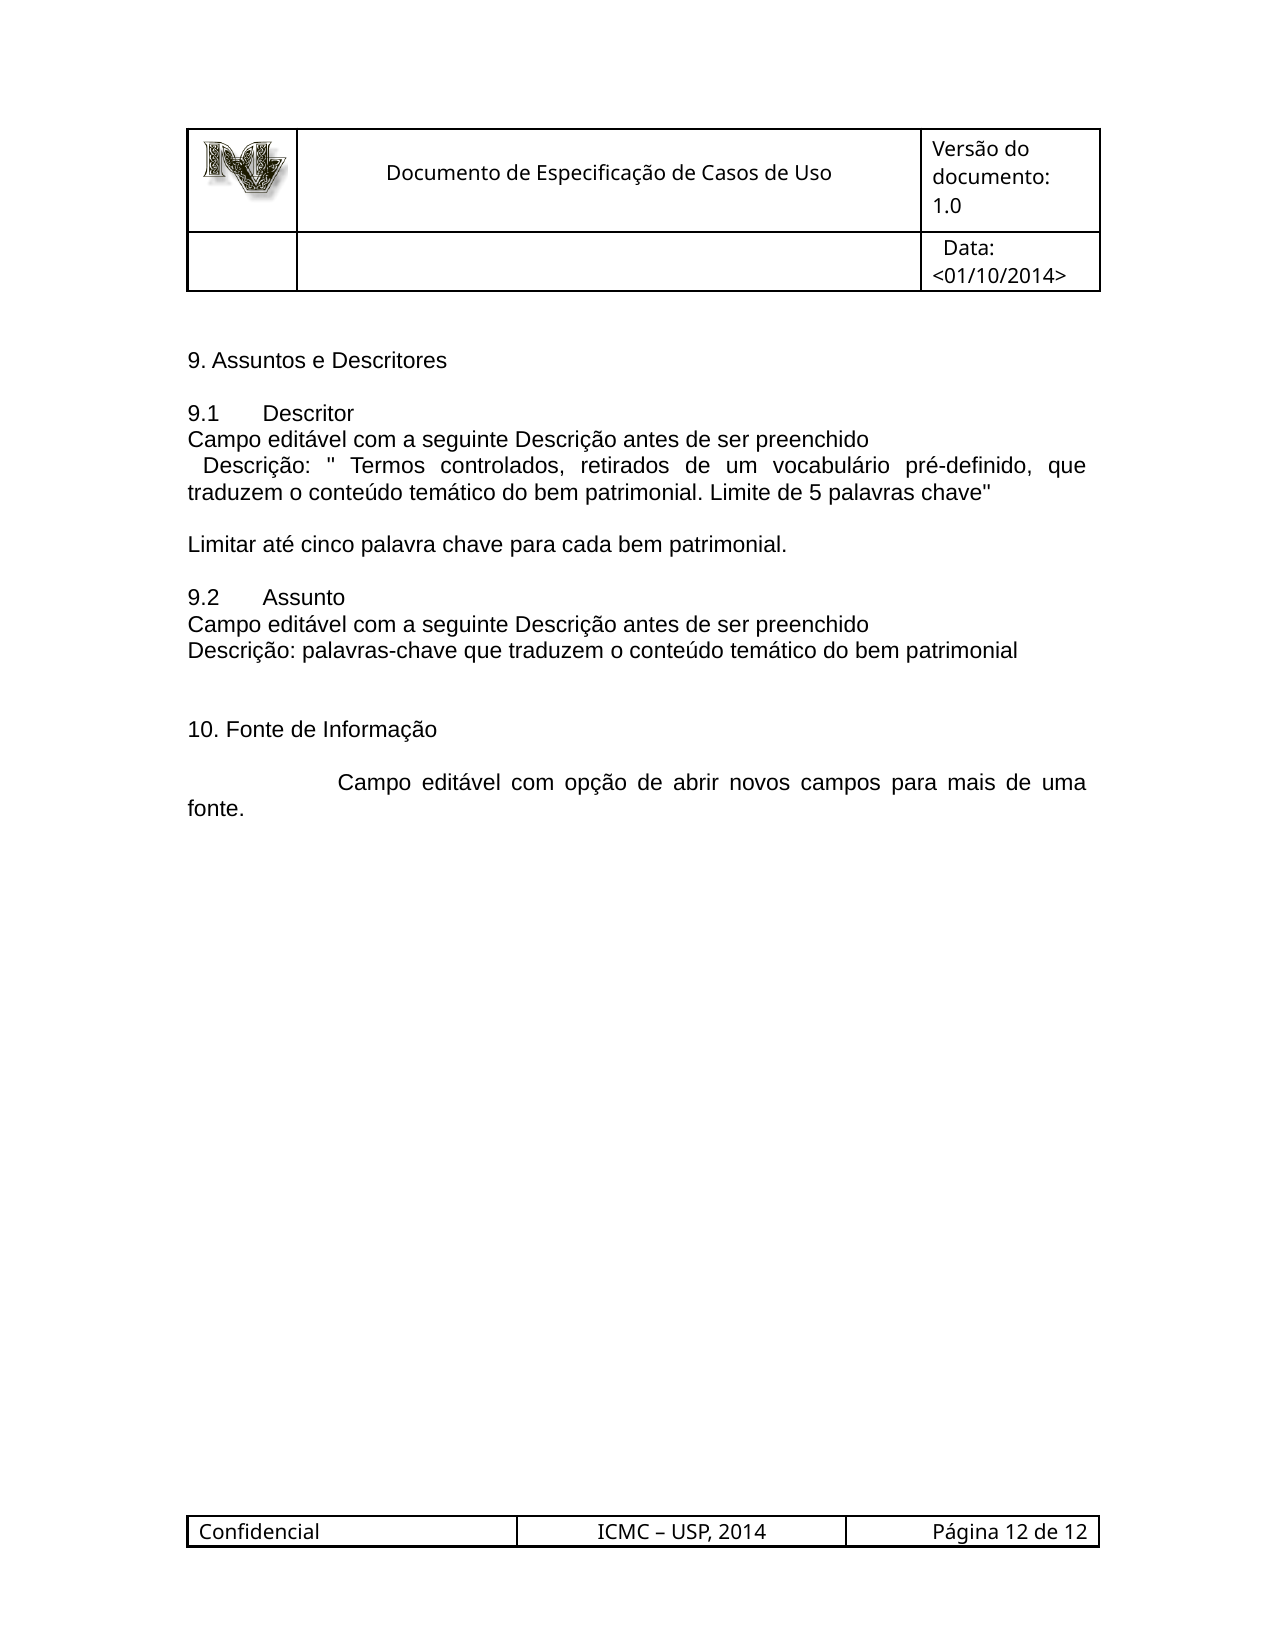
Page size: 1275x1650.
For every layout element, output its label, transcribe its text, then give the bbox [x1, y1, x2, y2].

text Descrição: '' Termos controlados, retirados de um vocabulário pré-definido, que traduzem o conteúdo temático do bem patrimonial. Limite de 5 palavras chave'' [187, 452, 1087, 505]
text Limitar até cinco palavra chave para cada bem patrimonial. [187, 531, 1087, 558]
text Campo editável com opção de abrir novos campos para mais de uma fonte. [187, 769, 1087, 821]
text Campo editável com a seguinte Descrição antes de ser preenchido [187, 426, 1087, 452]
text 9. Assuntos e Descritores [187, 347, 1087, 373]
text 9.2 Assunto [187, 584, 1087, 611]
text 10. Fonte de Informação [187, 716, 1087, 742]
text 9.1 Descritor [187, 400, 1087, 426]
text Descrição: palavras-chave que traduzem o conteúdo temático do bem patrimonial [187, 637, 1087, 663]
text Campo editável com a seguinte Descrição antes de ser preenchido [187, 611, 1087, 637]
